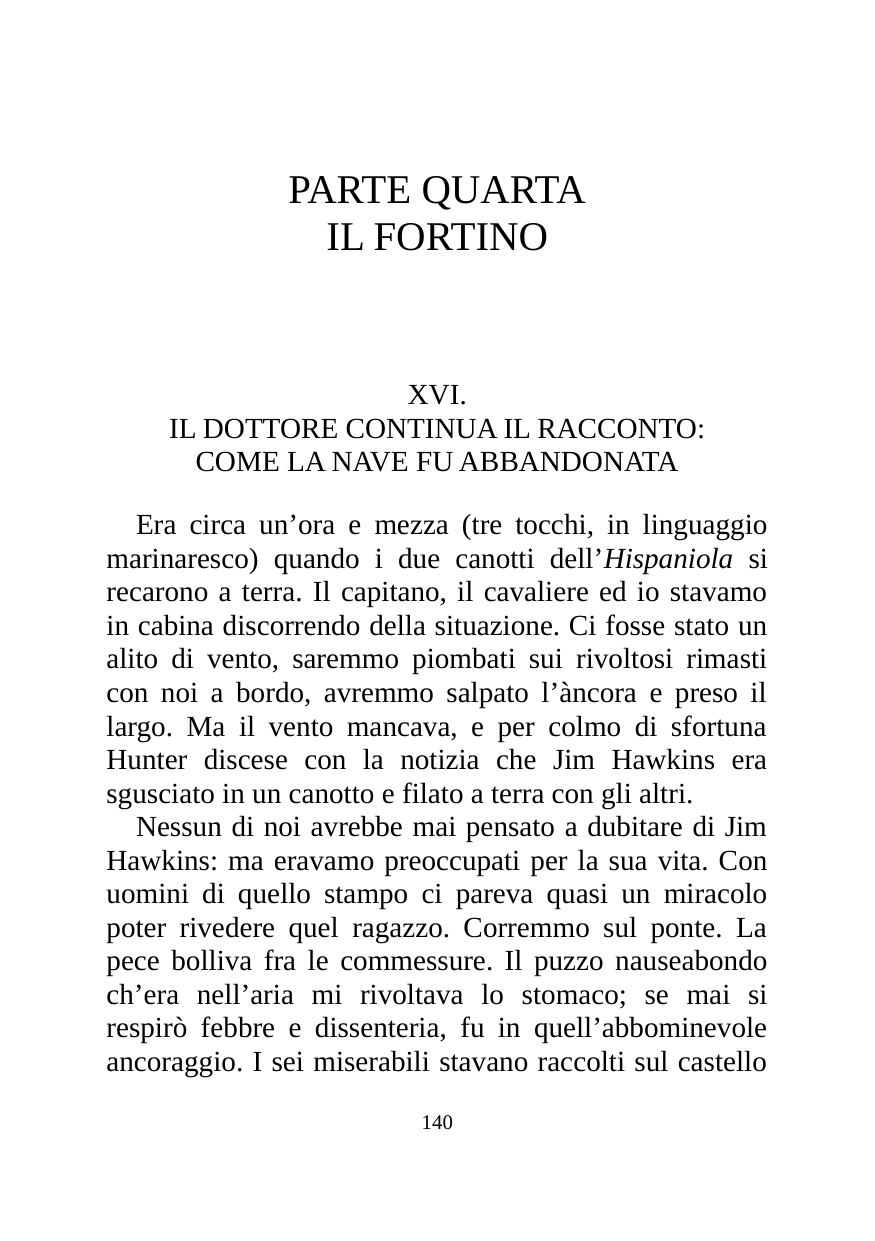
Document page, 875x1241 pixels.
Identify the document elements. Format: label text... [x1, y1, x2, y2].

text Era circa un’ora e mezza (tre tocchi, in linguaggio marinaresco) quando i due canotti dell’Hispaniola si recarono a terra. Il capitano, il cavaliere ed io stavamo in cabina discorrendo della situazione. Ci fosse stato un alito di vento, saremmo piombati sui rivoltosi rimasti con noi a bordo, avremmo salpato l’àncora e preso il largo. Ma il vento mancava, e per colmo di sfortuna Hunter discese con la notizia che Jim Hawkins era sgusciato in un canotto e filato a terra con gli altri. [106, 507, 768, 809]
subtitle PARTE QUARTA IL FORTINO [106, 165, 768, 259]
subtitle XVI. IL DOTTORE CONTINUA IL RACCONTO: COME LA NAVE FU ABBANDONATA [165, 377, 709, 478]
text Nessun di noi avrebbe mai pensato a dubitare di Jim Hawkins: ma eravamo preoccupati per la sua vita. Con uomini di quello stampo ci pareva quasi un miracolo poter rivedere quel ragazzo. Corremmo sul ponte. La pece bolliva fra le commessure. Il puzzo nauseabondo ch’era nell’aria mi rivoltava lo stomaco; se mai si respirò febbre e dissenteria, fu in quell’abbominevole ancoraggio. I sei miserabili stavano raccolti sul castello [106, 809, 768, 1078]
